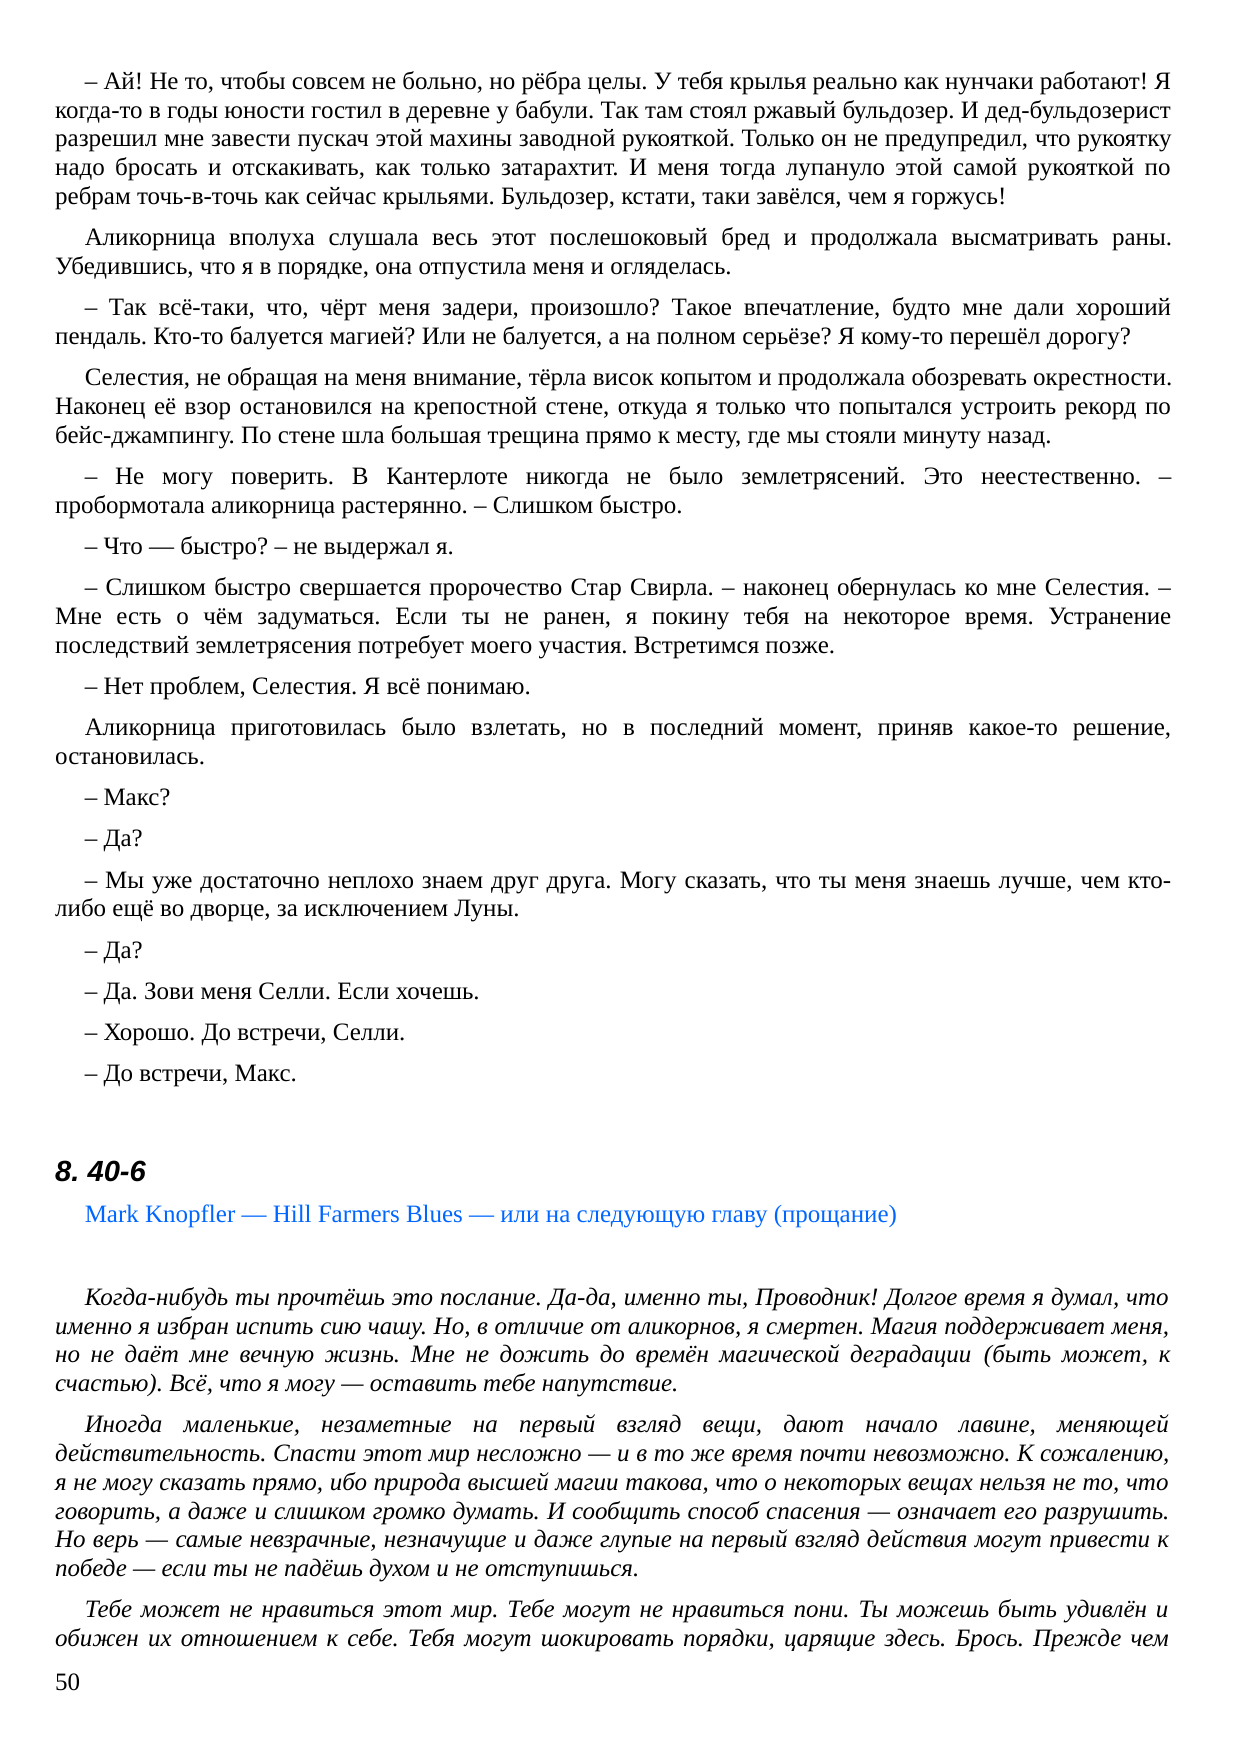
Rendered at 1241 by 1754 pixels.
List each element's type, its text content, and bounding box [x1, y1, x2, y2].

text Аликорница приготовилась было взлетать, но в последний момент, приняв какое-то решение, остановилась. [55, 712, 1173, 770]
text Селестия, не обращая на меня внимание, тёрла висок копытом и продолжала обозревать окрестности. Наконец её взор остановился на крепостной стене, откуда я только что попытался устроить рекорд по бейс-джампингу. По стене шла большая трещина прямо к месту, где мы стояли минуту назад. [55, 362, 1173, 448]
text Когда-нибудь ты прочтёшь это послание. Да-да, именно ты, Проводник! Долгое время я думал, что именно я избран испить сию чашу. Но, в отличие от аликорнов, я смертен. Магия поддерживает меня, но не даёт мне вечную жизнь. Мне не дожить до времён магической деградации (быть может, к счастью). Всё, что я могу — оставить тебе напутствие. [55, 1282, 1173, 1397]
text Иногда маленькие, незаметные на первый взгляд вещи, дают начало лавине, меняющей действительность. Спасти этот мир несложно — и в то же время почти невозможно. К сожалению, я не могу сказать прямо, ибо природа высшей магии такова, что о некоторых вещах нельзя не то, что говорить, а даже и слишком громко думать. И сообщить способ спасения — означает его разрушить. Но верь — самые невзрачные, незначущие и даже глупые на первый взгляд действия могут привести к победе — если ты не падёшь духом и не отступишься. [55, 1409, 1173, 1582]
text Аликорница вполуха слушала весь этот послешоковый бред и продолжала высматривать раны. Убедившись, что я в порядке, она отпустила меня и огляделась. [55, 222, 1173, 280]
text – Хорошо. До встречи, Селли. [55, 1017, 1173, 1046]
text Mark Knopfler — Hill Farmers Blues — или на следующую главу (прощание) [55, 1199, 1173, 1228]
text – Не могу поверить. В Кантерлоте никогда не было землетрясений. Это неестественно. – пробормотала аликорница растерянно. – Слишком быстро. [55, 461, 1173, 518]
text – Макс? [55, 782, 1173, 811]
text – Мы уже достаточно неплохо знаем друг друга. Могу сказать, что ты меня знаешь лучше, чем кто-либо ещё во дворце, за исключением Луны. [55, 865, 1173, 922]
text – Ай! Не то, чтобы совсем не больно, но рёбра целы. У тебя крылья реально как нунчаки работают! Я когда-то в годы юности гостил в деревне у бабули. Так там стоял ржавый бульдозер. И дед-бульдозерист разрешил мне завести пускач этой махины заводной рукояткой. Только он не предупредил, что рукоятку надо бросать и отскакивать, как только затарахтит. И меня тогда лупануло этой самой рукояткой по ребрам точь-в-точь как сейчас крыльями. Бульдозер, кстати, таки завёлся, чем я горжусь! [55, 66, 1173, 210]
text – Да. Зови меня Селли. Если хочешь. [55, 976, 1173, 1005]
text – Нет проблем, Селестия. Я всё понимаю. [55, 671, 1173, 700]
text Тебе может не нравиться этот мир. Тебе могут не нравиться пони. Ты можешь быть удивлён и обижен их отношением к себе. Тебя могут шокировать порядки, царящие здесь. Брось. Прежде чем [55, 1594, 1173, 1652]
text – Что — быстро? – не выдержал я. [55, 531, 1173, 560]
text – Да? [55, 935, 1173, 963]
text – Слишком быстро свершается пророчество Стар Свирла. – наконец обернулась ко мне Селестия. – Мне есть о чём задуматься. Если ты не ранен, я покину тебя на некоторое время. Устранение последствий землетрясения потребует моего участия. Встретимся позже. [55, 572, 1173, 658]
text – Да? [55, 823, 1173, 852]
text – До встречи, Макс. [55, 1058, 1173, 1087]
subtitle 8. 40-6 [55, 1153, 1173, 1187]
text – Так всё-таки, что, чёрт меня задери, произошло? Такое впечатление, будто мне дали хороший пендаль. Кто-то балуется магией? Или не балуется, а на полном серьёзе? Я кому-то перешёл дорогу? [55, 292, 1173, 350]
